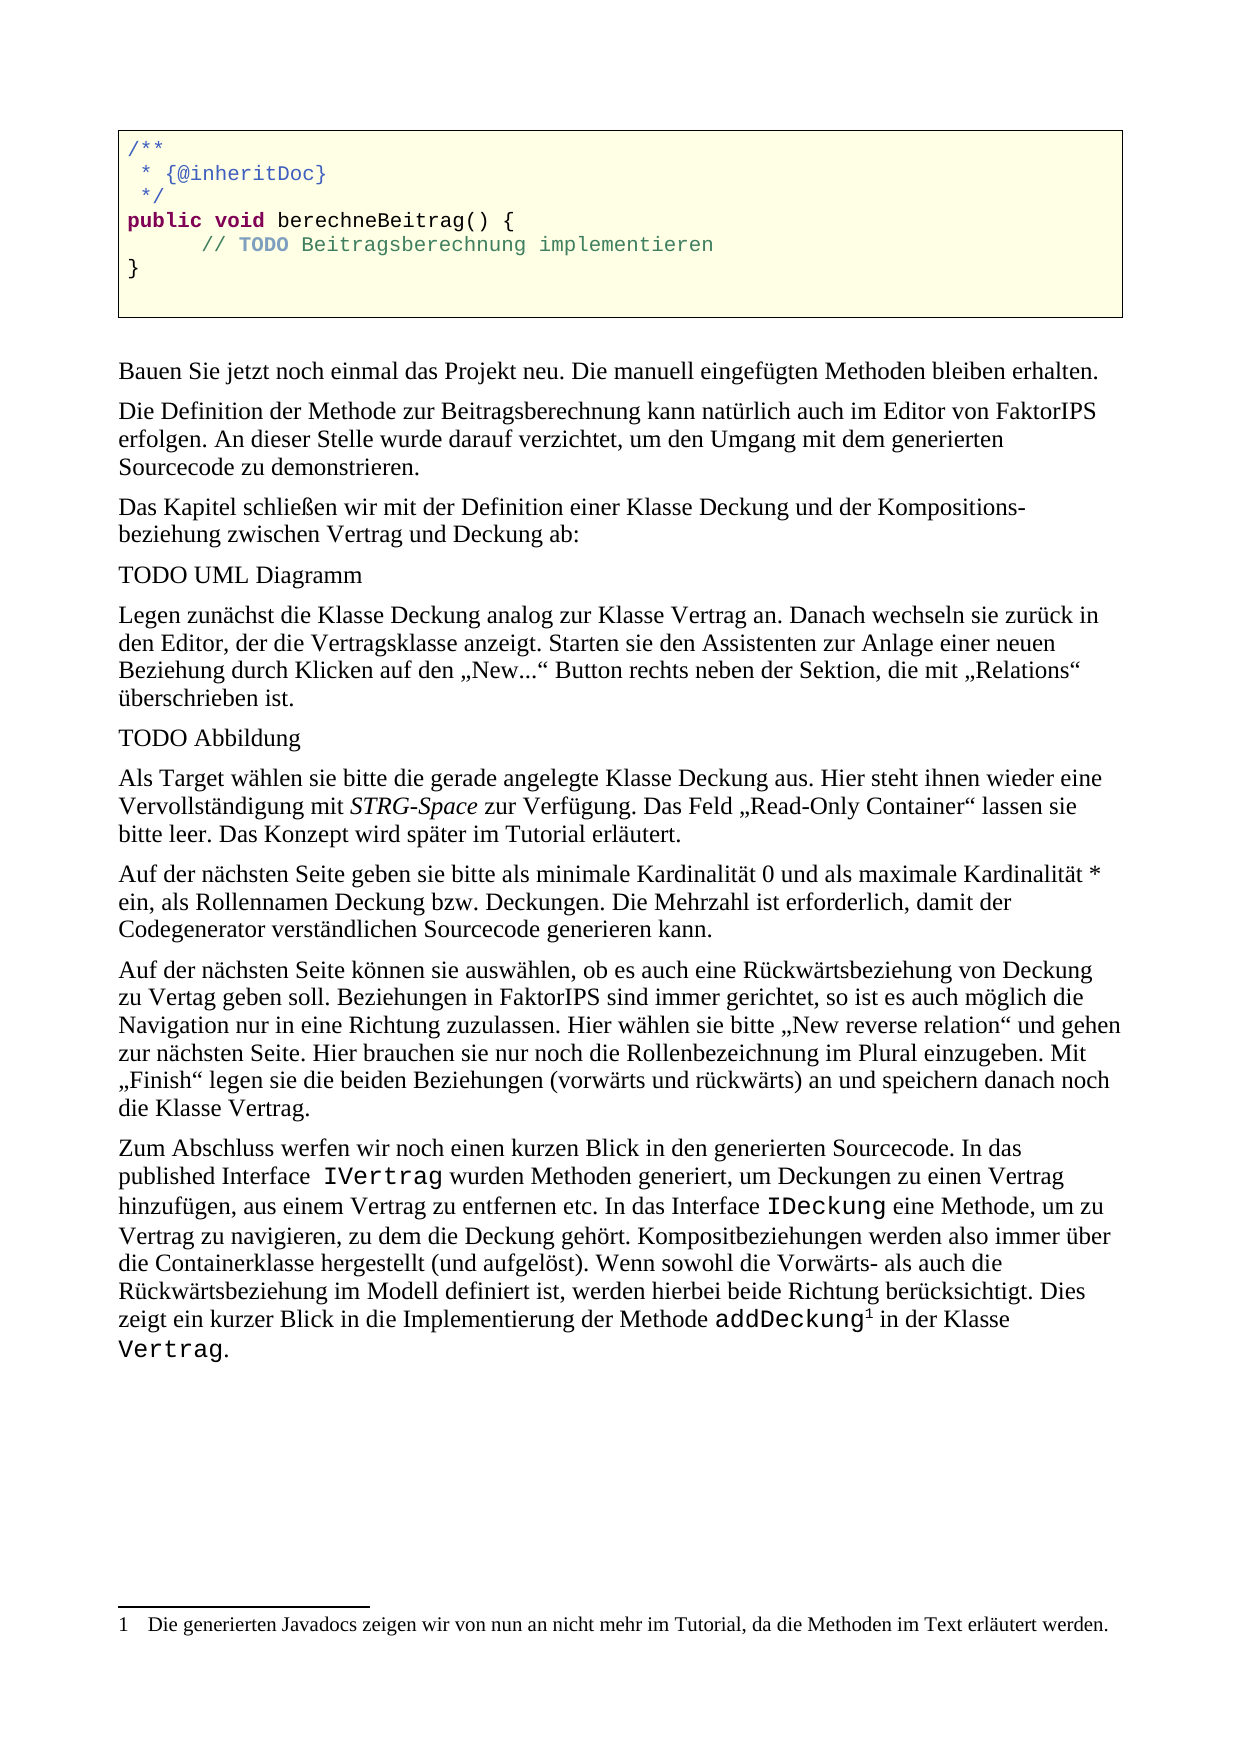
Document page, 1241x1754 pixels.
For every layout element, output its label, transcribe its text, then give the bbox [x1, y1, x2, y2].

text // TODO Beitragsberechnung implementieren [127, 233, 1113, 257]
text public void berechneBeitrag() { [127, 210, 1113, 233]
text } [127, 257, 1113, 281]
text Die Definition der Methode zur Beitragsberechnung kann natürlich auch im Editor von FaktorIPS erfolgen. An dieser Stelle wurde darauf verzichtet, um den Umgang mit dem generierten Sourcecode zu demonstrieren. [118, 397, 1122, 480]
text TODO UML Diagramm [118, 561, 1122, 588]
text /** [127, 139, 1113, 163]
text Auf der nächsten Seite können sie auswählen, ob es auch eine Rückwärtsbeziehung von Deckung zu Vertag geben soll. Beziehungen in FaktorIPS sind immer gerichtet, so ist es auch möglich die Navigation nur in eine Richtung zuzulassen. Hier wählen sie bitte „New reverse relation“ und gehen zur nächsten Seite. Hier brauchen sie nur noch die Rollenbezeichnung im Plural einzugeben. Mit „Finish“ legen sie die beiden Beziehungen (vorwärts und rückwärts) an und speichern danach noch die Klasse Vertrag. [118, 956, 1122, 1122]
text Die generierten Javadocs zeigen wir von nun an nicht mehr im Tutorial, da die Methoden im Text erläutert werden. [118, 1613, 1122, 1636]
text Auf der nächsten Seite geben sie bitte als minimale Kardinalität 0 und als maximale Kardinalität * ein, als Rollennamen Deckung bzw. Deckungen. Die Mehrzahl ist erforderlich, damit der Codegenerator verständlichen Sourcecode generieren kann. [118, 860, 1122, 943]
text Legen zunächst die Klasse Deckung analog zur Klasse Vertrag an. Danach wechseln sie zurück in den Editor, der die Vertragsklasse anzeigt. Starten sie den Assistenten zur Anlage einer neuen Beziehung durch Klicken auf den „New...“ Button rechts neben der Sektion, die mit „Relations“ überschrieben ist. [118, 601, 1122, 712]
text Bauen Sie jetzt noch einmal das Projekt neu. Die manuell eingefügten Methoden bleiben erhalten. [118, 357, 1122, 385]
text Zum Abschluss werfen wir noch einen kurzen Blick in den generierten Sourcecode. In das published Interface IVertrag wurden Methoden generiert, um Deckungen zu einen Vertrag hinzufügen, aus einem Vertrag zu entfernen etc. In das Interface IDeckung eine Methode, um zu Vertrag zu navigieren, zu dem die Deckung gehört. Kompositbeziehungen werden also immer über die Containerklasse hergestellt (und aufgelöst). Wenn sowohl die Vorwärts- als auch die Rückwärtsbeziehung im Modell definiert ist, werden hierbei beide Richtung berücksichtigt. Dies zeigt ein kurzer Blick in die Implementierung der Methode addDeckung in der Klasse Vertrag. [118, 1134, 1122, 1364]
text * {@inheritDoc} [127, 163, 1113, 186]
text */ [127, 186, 1113, 210]
text Als Target wählen sie bitte die gerade angelegte Klasse Deckung aus. Hier steht ihnen wieder eine Vervollständigung mit STRG-Space zur Verfügung. Das Feld „Read-Only Container“ lassen sie bitte leer. Das Konzept wird später im Tutorial erläutert. [118, 764, 1122, 848]
text Das Kapitel schließen wir mit der Definition einer Klasse Deckung und der Kompositions-beziehung zwischen Vertrag und Deckung ab: [118, 493, 1122, 548]
text TODO Abbildung [118, 724, 1122, 752]
